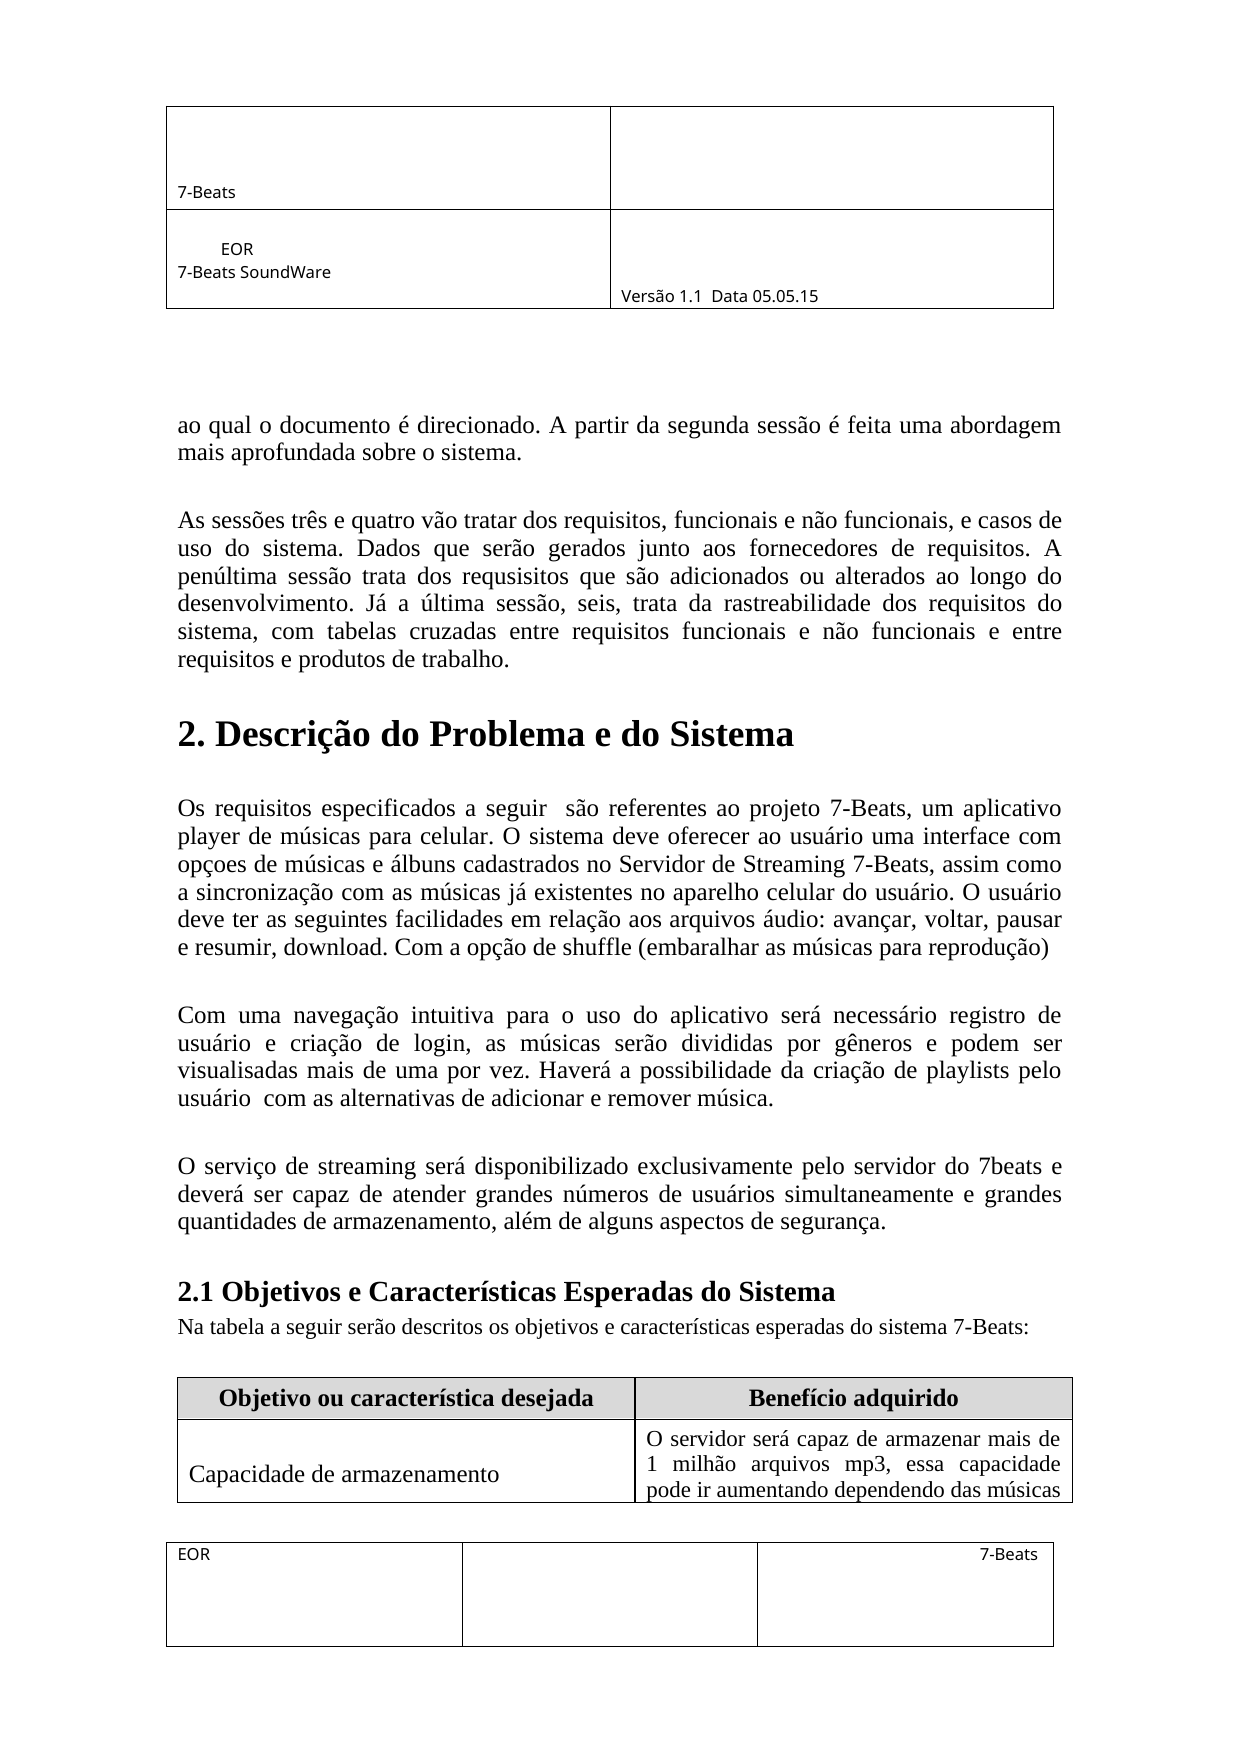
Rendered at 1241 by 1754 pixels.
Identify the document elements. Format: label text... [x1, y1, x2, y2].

subtitle 2.1 Objetivos e Características Esperadas do Sistema [177, 1275, 1063, 1308]
text Com uma navegação intuitiva para o uso do aplicativo será necessário registro de usuário e criação de login, as músicas serão divididas por gêneros e podem ser visualisadas mais de uma por vez. Haverá a possibilidade da criação de playlists pelo usuário com as alternativas de adicionar e remover música. [177, 1001, 1063, 1112]
text Os requisitos especificados a seguir são referentes ao projeto 7-Beats, um aplicativo player de músicas para celular. O sistema deve oferecer ao usuário uma interface com opçoes de músicas e álbuns cadastrados no Servidor de Streaming 7-Beats, assim como a sincronização com as músicas já existentes no aparelho celular do usuário. O usuário deve ter as seguintes facilidades em relação aos arquivos áudio: avançar, voltar, pausar e resumir, download. Com a opção de shuffle (embaralhar as músicas para reprodução) [177, 794, 1063, 961]
table_header Benefício adquirido [636, 1378, 1072, 1418]
subtitle 2. Descrição do Problema e do Sistema [177, 713, 1063, 754]
text As sessões três e quatro vão tratar dos requisitos, funcionais e não funcionais, e casos de uso do sistema. Dados que serão gerados junto aos fornecedores de requisitos. A penúltima sessão trata dos requsisitos que são adicionados ou alterados ao longo do desenvolvimento. Já a última sessão, seis, trata da rastreabilidade dos requisitos do sistema, com tabelas cruzadas entre requisitos funcionais e não funcionais e entre requisitos e produtos de trabalho. [177, 506, 1063, 673]
text O serviço de streaming será disponibilizado exclusivamente pelo servidor do 7beats e deverá ser capaz de atender grandes números de usuários simultaneamente e grandes quantidades de armazenamento, além de alguns aspectos de segurança. [177, 1152, 1063, 1235]
text ao qual o documento é direcionado. A partir da segunda sessão é feita uma abordagem mais aprofundada sobre o sistema. [177, 411, 1063, 466]
table_header Objetivo ou característica desejada [178, 1378, 634, 1418]
table_cell Capacidade de armazenamento [178, 1420, 634, 1502]
text Na tabela a seguir serão descritos os objetivos e características esperadas do sistema 7-Beats: [177, 1314, 1063, 1339]
table_cell O servidor será capaz de armazenar mais de 1 milhão arquivos mp3, essa capacidade pode ir aumentando dependendo das músicas [636, 1420, 1072, 1502]
